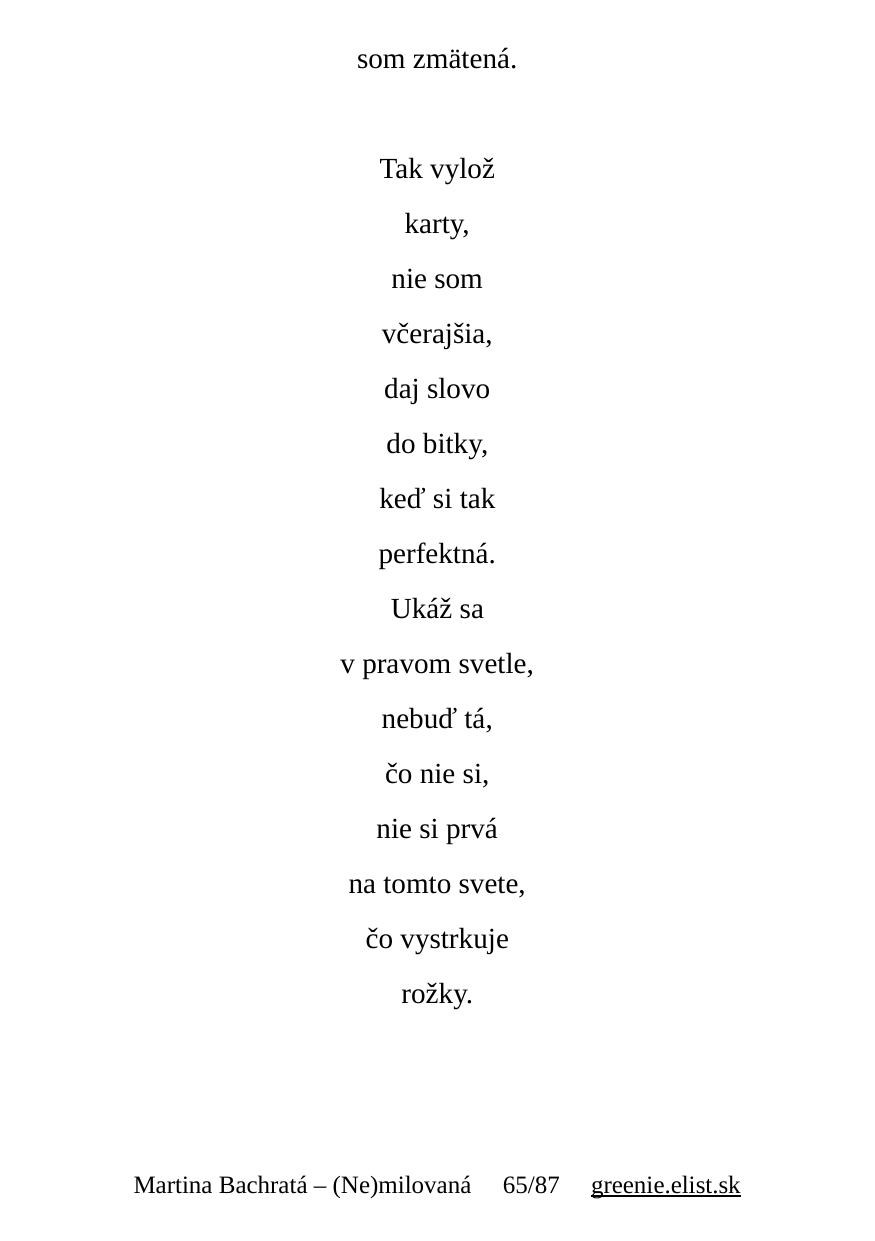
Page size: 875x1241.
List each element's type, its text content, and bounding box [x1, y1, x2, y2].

text čo vystrkuje [41, 921, 833, 955]
text nie si prvá [41, 811, 833, 845]
text keď si tak [41, 481, 833, 515]
text som zmätená. [41, 41, 833, 75]
text včerajšia, [41, 316, 833, 350]
text rožky. [41, 976, 833, 1010]
text Ukáž sa [41, 591, 833, 625]
text perfektná. [41, 536, 833, 570]
text v pravom svetle, [41, 646, 833, 680]
text nie som [41, 261, 833, 295]
text Tak vylož [41, 151, 833, 185]
text karty, [41, 206, 833, 240]
text do bitky, [41, 426, 833, 460]
text na tomto svete, [41, 866, 833, 900]
text daj slovo [41, 371, 833, 405]
text nebuď tá, [41, 701, 833, 735]
text čo nie si, [41, 756, 833, 790]
